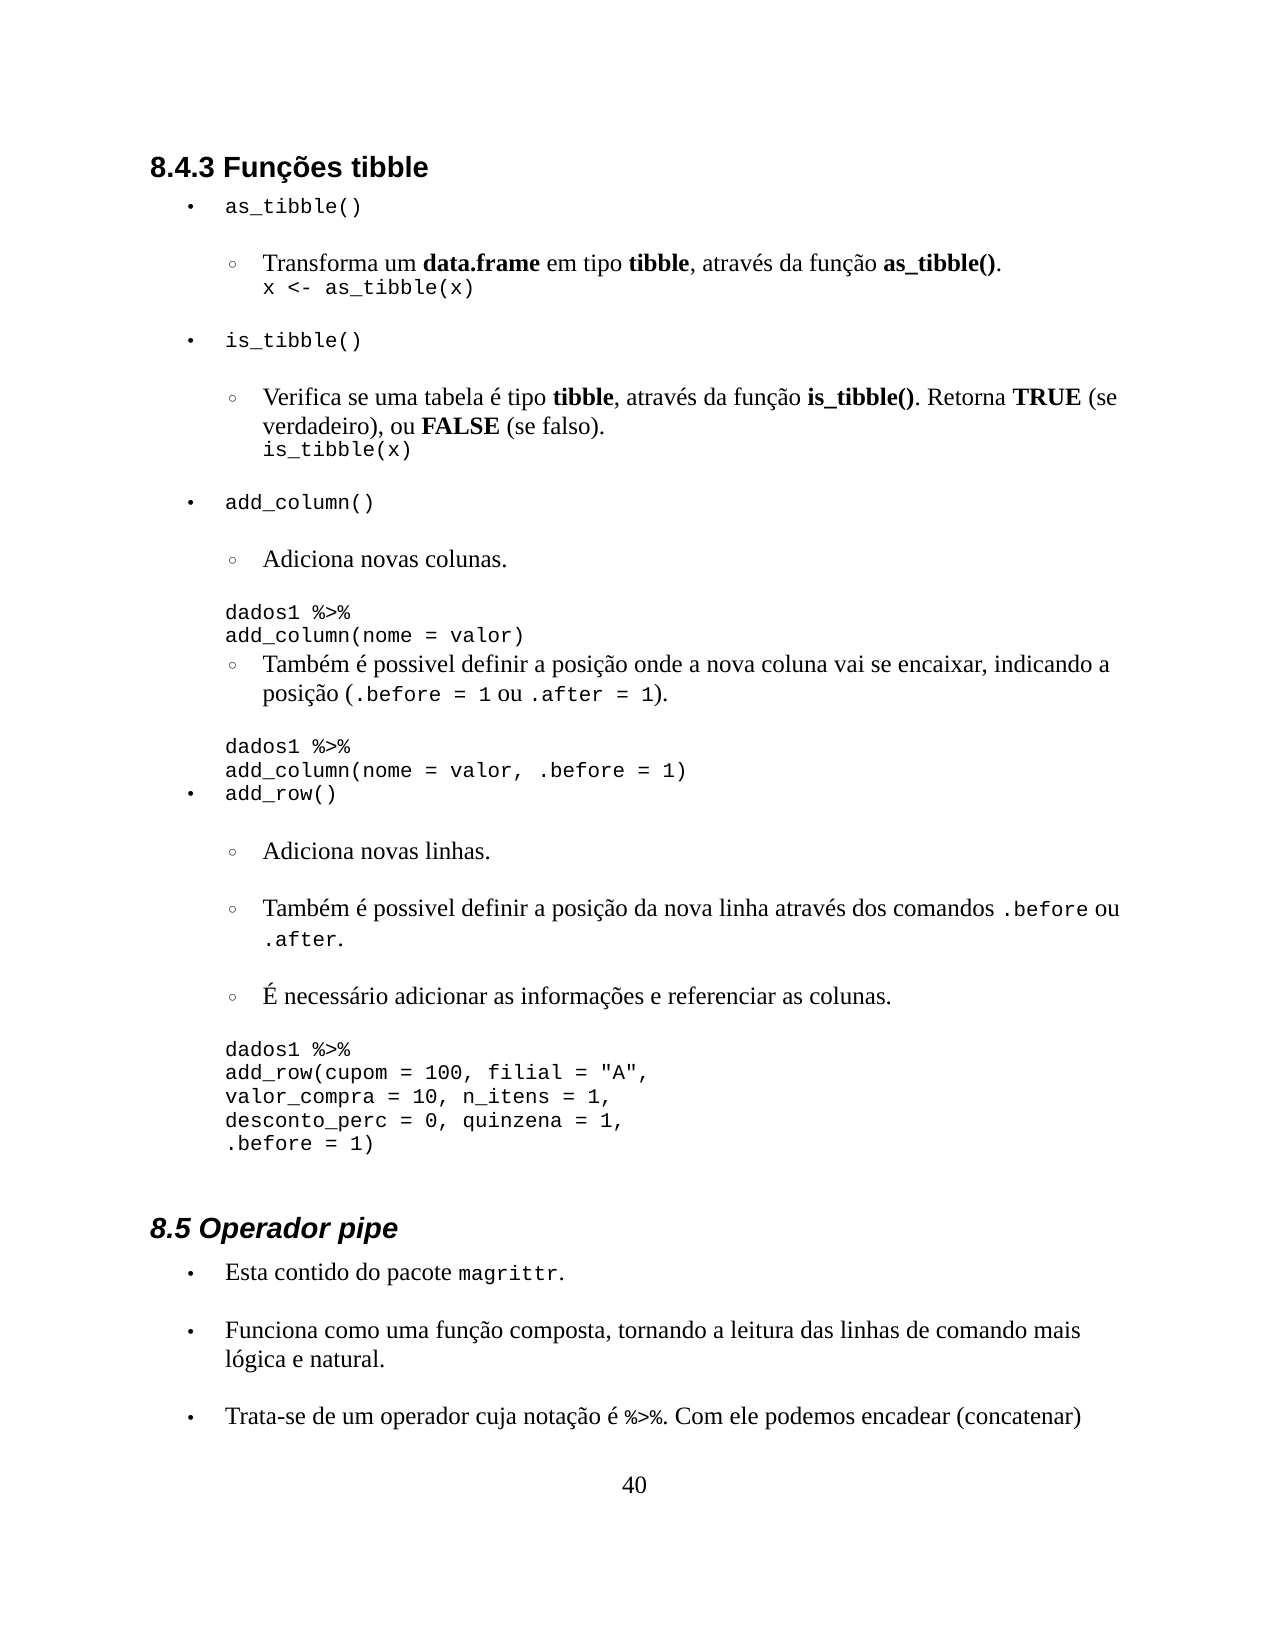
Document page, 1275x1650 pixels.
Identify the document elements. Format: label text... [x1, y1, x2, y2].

list Trata-se de um operador cuja notação é %>%. Com ele podemos encadear (concatenar) [187, 1401, 1125, 1431]
subtitle 8.4.3 Funções tibble [150, 150, 1125, 183]
list Também é possivel definir a posição onde a nova coluna vai se encaixar, indicando a posição (.before = 1 ou .after = 1). [225, 649, 1125, 736]
list add_row() [187, 783, 1125, 836]
list Verifica se uma tabela é tipo tibble, através da função is_tibble(). Retorna TRUE (se verdadeiro), ou FALSE (se falso). is_tibble(x) [225, 382, 1125, 492]
list add_column() [187, 492, 1125, 544]
list add_column(nome = valor, .before = 1) [187, 760, 1125, 783]
subtitle 8.5 Operador pipe [150, 1211, 1125, 1244]
list add_column(nome = valor) [187, 625, 1125, 649]
list dados1 %>% [187, 736, 1125, 760]
list is_tibble() [187, 329, 1125, 382]
list Esta contido do pacote magrittr. [187, 1257, 1125, 1315]
list as_tibble() [187, 196, 1125, 248]
list Funciona como uma função composta, tornando a leitura das linhas de comando mais lógica e natural. [187, 1315, 1125, 1401]
list É necessário adicionar as informações e referenciar as colunas. [225, 981, 1125, 1039]
list valor_compra = 10, n_itens = 1, [187, 1086, 1125, 1110]
list desconto_perc = 0, quinzena = 1, [187, 1110, 1125, 1133]
list .before = 1) [187, 1133, 1125, 1157]
list Adiciona novas linhas. [225, 836, 1125, 893]
list add_row(cupom = 100, filial = "A", [187, 1062, 1125, 1086]
list dados1 %>% [187, 1039, 1125, 1062]
list Adiciona novas colunas. [225, 544, 1125, 602]
list Também é possivel definir a posição da nova linha através dos comandos .before ou .after. [225, 893, 1125, 981]
list Transforma um data.frame em tipo tibble, através da função as_tibble(). x <- as_tibble(x) [225, 248, 1125, 329]
list dados1 %>% [187, 602, 1125, 625]
